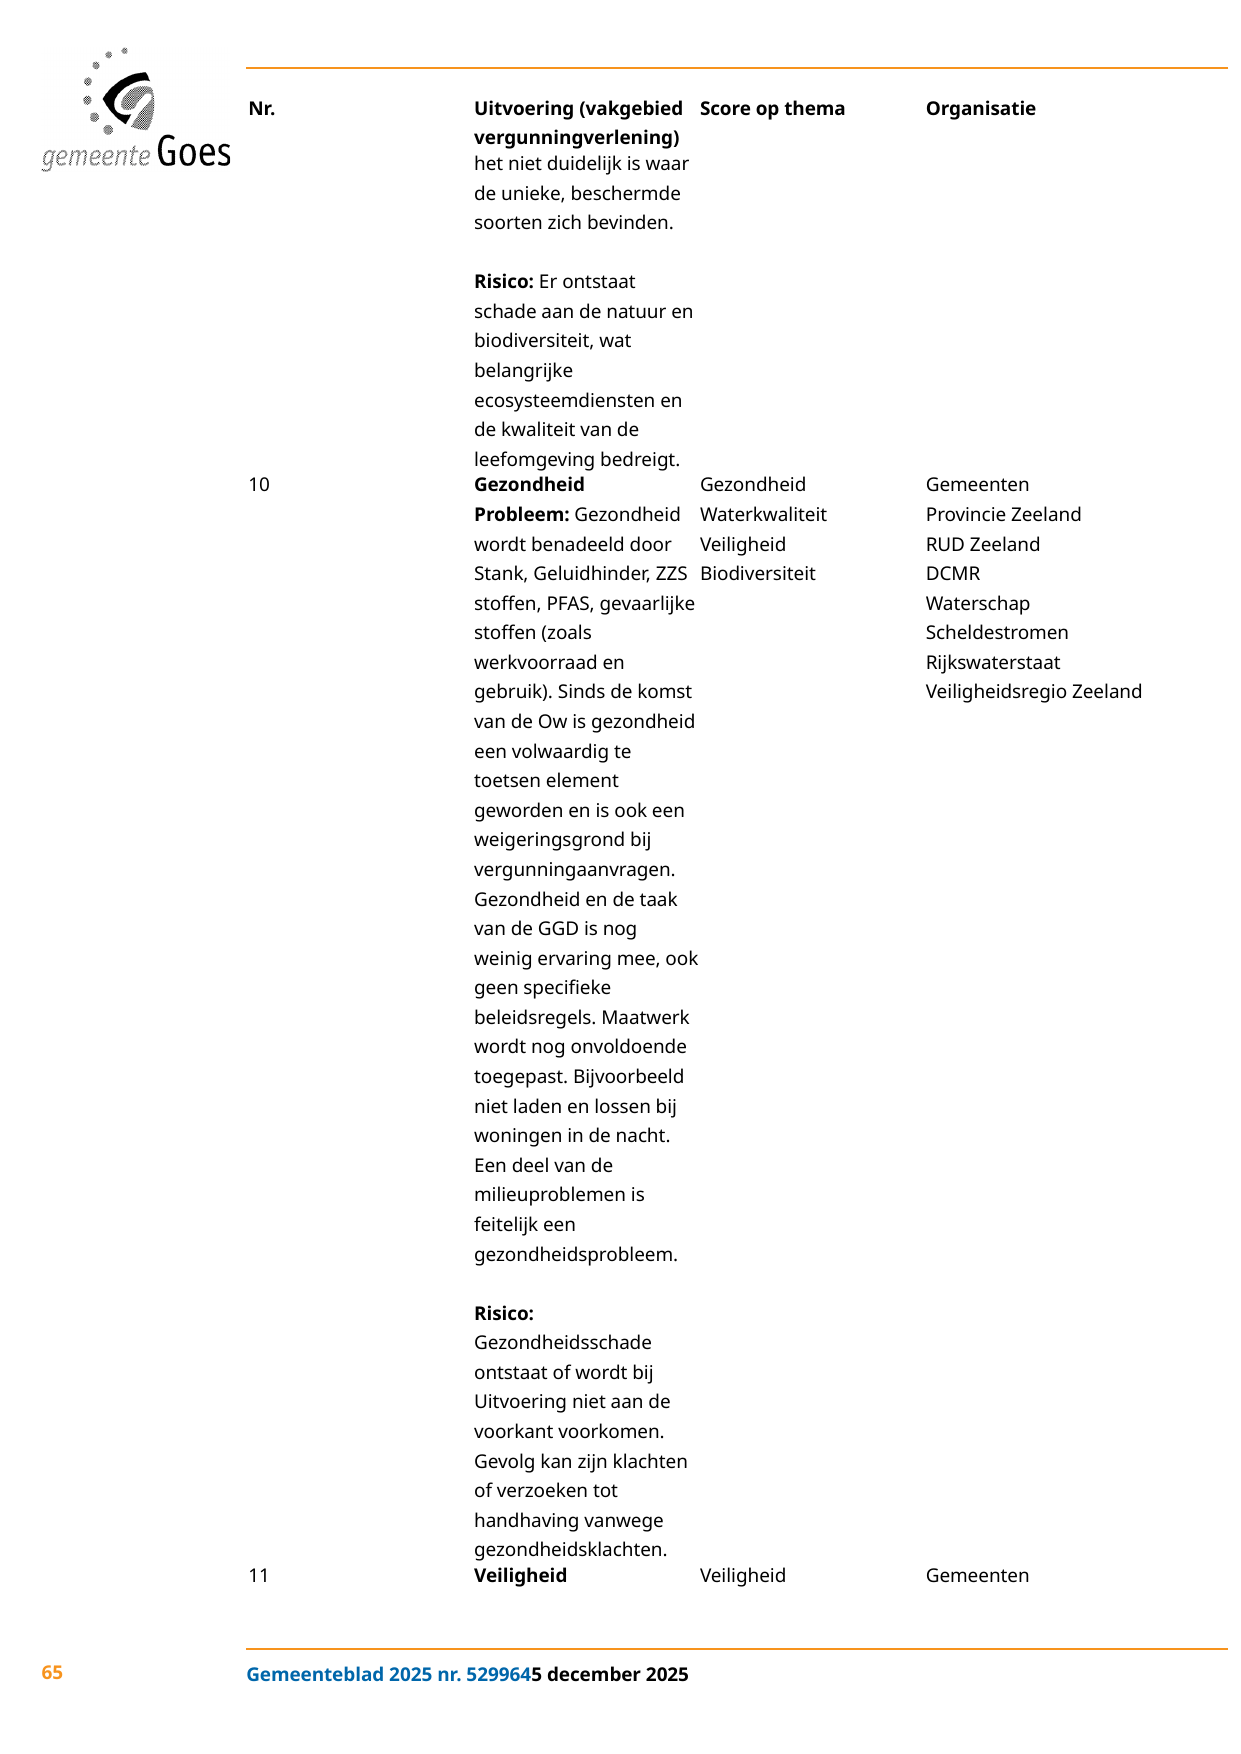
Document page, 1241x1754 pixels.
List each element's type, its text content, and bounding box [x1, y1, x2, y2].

table_cell Veiligheid [474, 1563, 700, 1588]
table_cell [700, 150, 926, 472]
table_header Uitvoering (vakgebied vergunningverlening) [474, 95, 700, 150]
table_header Nr. [248, 95, 474, 150]
table_cell [248, 150, 474, 472]
table_cell 10 [248, 472, 474, 1562]
table_header Score op thema [700, 95, 926, 150]
table_cell Veiligheid [700, 1563, 926, 1588]
table_cell Gezondheid Waterkwaliteit Veiligheid Biodiversiteit [700, 472, 926, 1562]
table_cell het niet duidelijk is waar de unieke, beschermde soorten zich bevinden. Risico: Er ontstaat schade aan de natuur en biodiversiteit, wat belangrijke ecosysteemdiensten en de kwaliteit van de leefomgeving bedreigt. [474, 150, 700, 472]
table_cell Gezondheid Probleem: Gezondheid wordt benadeeld door Stank, Geluidhinder, ZZS stoffen, PFAS, gevaarlijke stoffen (zoals werkvoorraad en gebruik). Sinds de komst van de Ow is gezondheid een volwaardig te toetsen element geworden en is ook een weigeringsgrond bij vergunningaanvragen. Gezondheid en de taak van de GGD is nog weinig ervaring mee, ook geen specifieke beleidsregels. Maatwerk wordt nog onvoldoende toegepast. Bijvoorbeeld niet laden en lossen bij woningen in de nacht. Een deel van de milieuproblemen is feitelijk een gezondheidsprobleem. Risico: Gezondheidsschade ontstaat of wordt bij Uitvoering niet aan de voorkant voorkomen. Gevolg kan zijn klachten of verzoeken tot handhaving vanwege gezondheidsklachten. [474, 472, 700, 1562]
table_cell Gemeenten Provincie Zeeland RUD Zeeland DCMR Waterschap Scheldestromen Rijkswaterstaat Veiligheidsregio Zeeland [926, 472, 1152, 1562]
table_cell 11 [248, 1563, 474, 1588]
table_cell Gemeenten [926, 1563, 1152, 1588]
table_cell [926, 150, 1152, 472]
table_header Organisatie [926, 95, 1152, 150]
picture [41, 47, 231, 172]
